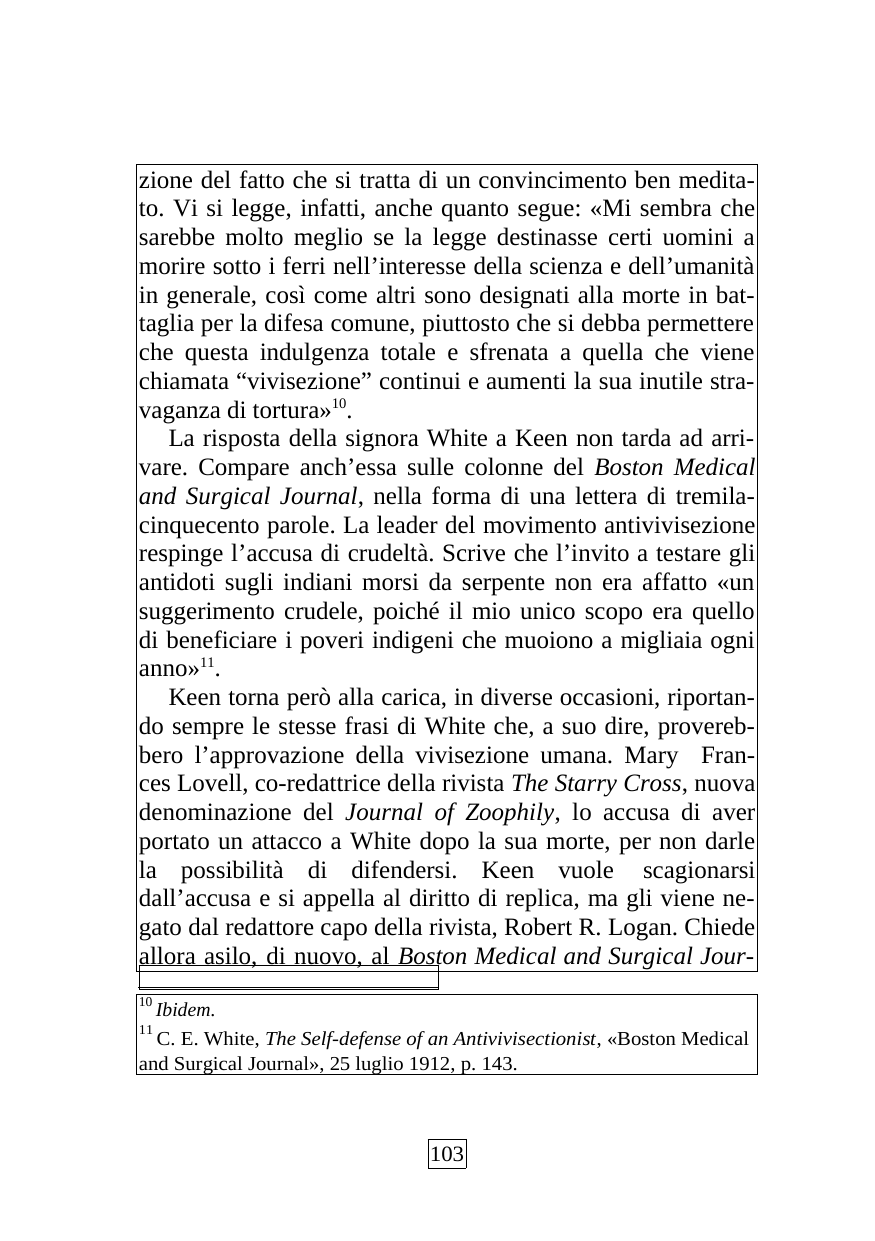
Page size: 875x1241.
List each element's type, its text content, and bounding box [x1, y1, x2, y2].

text La risposta della signora White a Keen non tarda ad arri- vare. Compare anch’essa sulle colonne del Boston Medical and Surgical Journal, nella forma di una lettera di tremila- cinquecento parole. La leader del movimento antivivisezione respinge l’accusa di crudeltà. Scrive che l’invito a testare gli antidoti sugli indiani morsi da serpente non era affatto «un suggerimento crudele, poiché il mio unico scopo era quello di beneficiare i poveri indigeni che muoiono a migliaia ogni anno»11. [139, 423, 756, 682]
text 103 [429, 1141, 466, 1166]
text zione del fatto che si tratta di un convincimento ben medita- to. Vi si legge, infatti, anche quanto segue: «Mi sembra che sarebbe molto meglio se la legge destinasse certi uomini a morire sotto i ferri nell’interesse della scienza e dell’umanità in generale, così come altri sono designati alla morte in bat- taglia per la difesa comune, piuttosto che si debba permettere che questa indulgenza totale e sfrenata a quella che viene chiamata “vivisezione” continui e aumenti la sua inutile stra- vaganza di tortura»10. [139, 165, 755, 423]
text 10 Ibidem. [139, 996, 757, 1022]
text Keen torna però alla carica, in diverse occasioni, riportan- do sempre le stesse frasi di White che, a suo dire, provereb- bero l’approvazione della vivisezione umana. Mary Fran- ces Lovell, co-redattrice della rivista The Starry Cross, nuova denominazione del Journal of Zoophily, lo accusa di aver portato un attacco a White dopo la sua morte, per non darle la possibilità di difendersi. Keen vuole scagionarsi dall’accusa e si appella al diritto di replica, ma gli viene ne- gato dal redattore capo della rivista, Robert R. Logan. Chiede allora asilo, di nuovo, al Boston Medical and Surgical Jour- [139, 682, 755, 970]
text 11 C. E. White, The Self-defense of an Antivivisectionist, «Boston Medical and Surgical Journal», 25 luglio 1912, p. 143. [139, 1022, 757, 1074]
